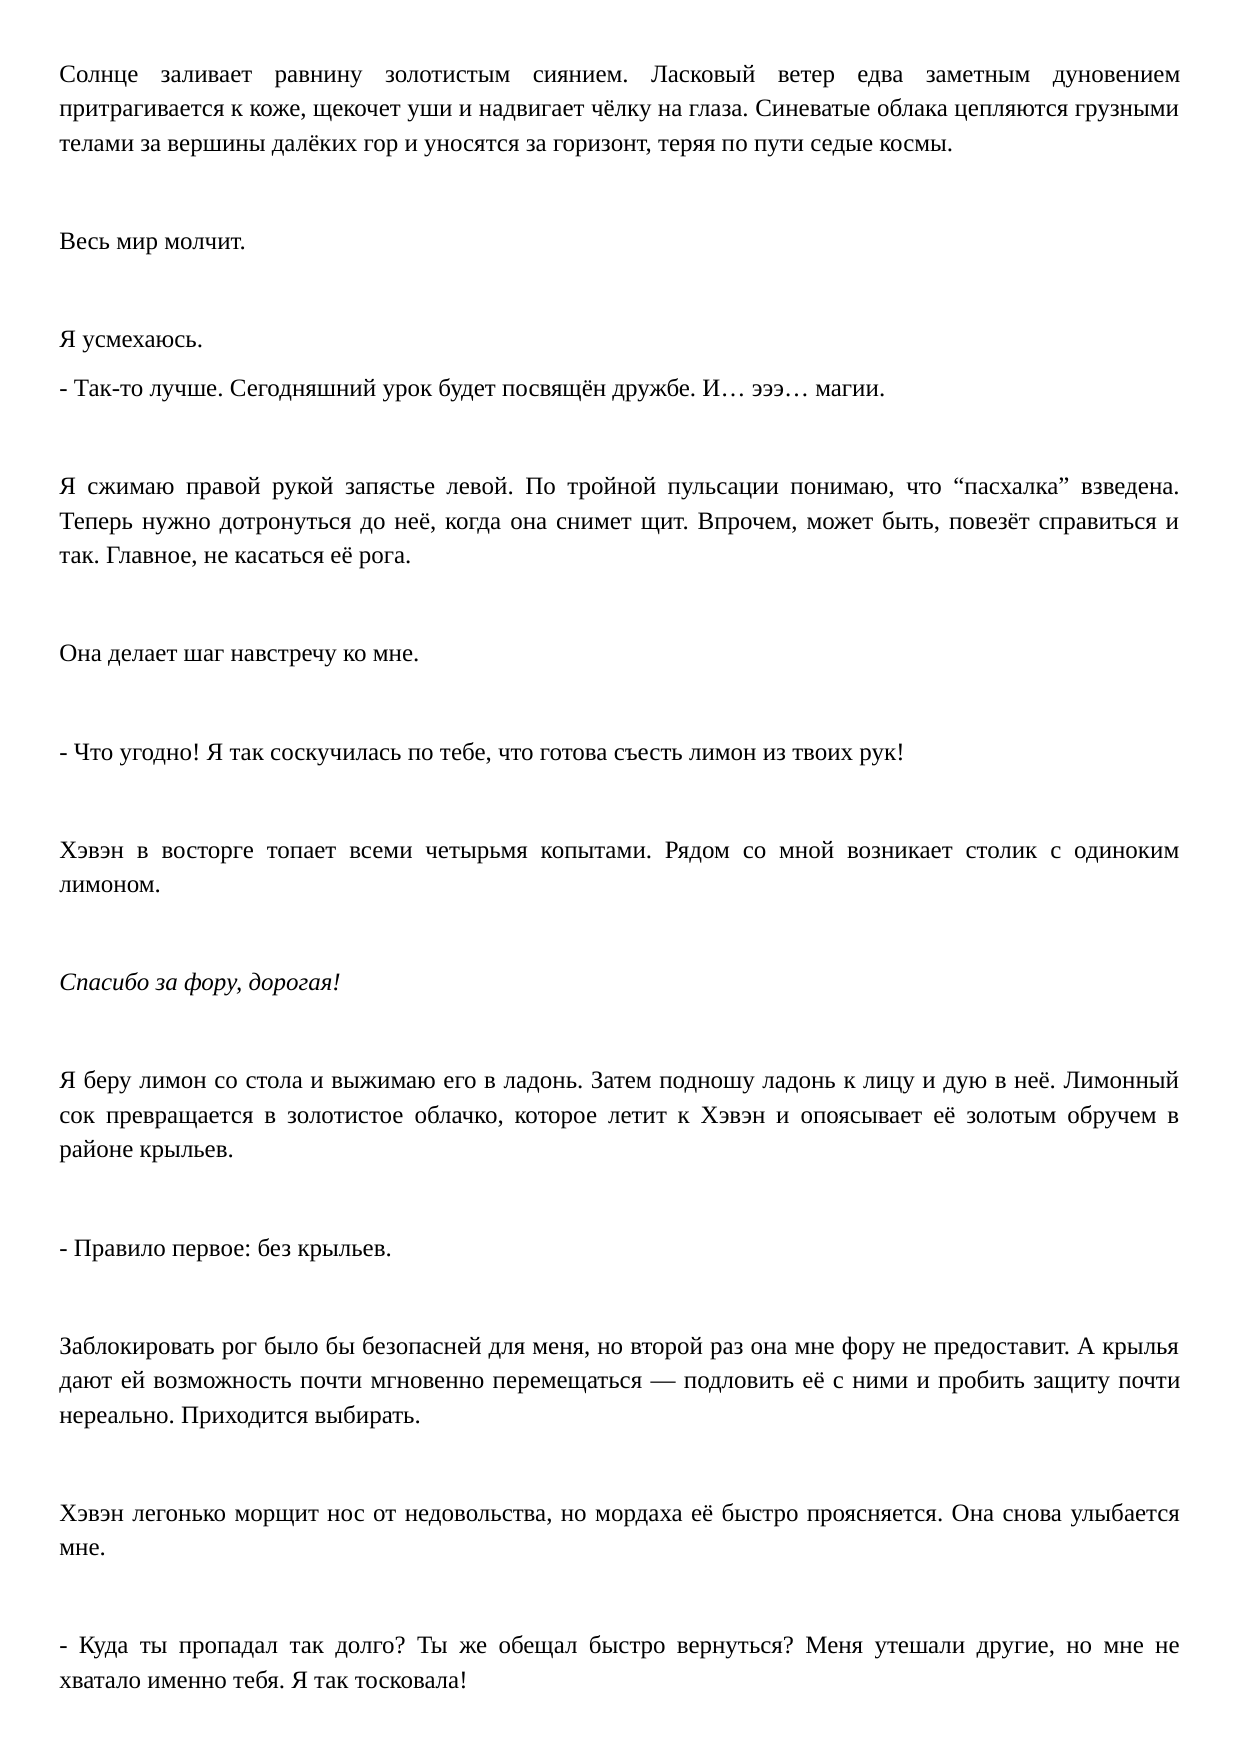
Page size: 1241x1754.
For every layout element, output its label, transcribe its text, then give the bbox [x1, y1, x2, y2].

text Заблокировать рог было бы безопасней для меня, но второй раз она мне фору не предоставит. А крылья дают ей возможность почти мгновенно перемещаться — подловить её с ними и пробить защиту почти нереально. Приходится выбирать. [59, 1331, 1181, 1428]
text - Куда ты пропадал так долго? Ты же обещал быстро вернуться? Меня утешали другие, но мне не хватало именно тебя. Я так тосковала! [59, 1630, 1181, 1694]
text Я сжимаю правой рукой запястье левой. По тройной пульсации понимаю, что “пасхалка” взведена. Теперь нужно дотронуться до неё, когда она снимет щит. Впрочем, может быть, повезёт справиться и так. Главное, не касаться её рога. [59, 471, 1181, 569]
text Спасибо за фору, дорогая! [59, 967, 1181, 996]
text Я усмехаюсь. [59, 324, 1181, 353]
text - Правило первое: без крыльев. [59, 1233, 1181, 1261]
text Хэвэн в восторге топает всеми четырьмя копытами. Рядом со мной возникает столик с одиноким лимоном. [59, 835, 1181, 898]
text Хэвэн легонько морщит нос от недовольства, но мордаха её быстро проясняется. Она снова улыбается мне. [59, 1498, 1181, 1561]
text Я беру лимон со стола и выжимаю его в ладонь. Затем подношу ладонь к лицу и дую в неё. Лимонный сок превращается в золотистое облачко, которое летит к Хэвэн и опоясывает её золотым обручем в районе крыльев. [59, 1066, 1181, 1163]
text - Что угодно! Я так соскучилась по тебе, что готова съесть лимон из твоих рук! [59, 737, 1181, 765]
text Она делает шаг навстречу ко мне. [59, 638, 1181, 667]
text Весь мир молчит. [59, 226, 1181, 255]
text - Так-то лучше. Сегодняшний урок будет посвящён дружбе. И… эээ… магии. [59, 373, 1181, 402]
text Солнце заливает равнину золотистым сиянием. Ласковый ветер едва заметным дуновением притрагивается к коже, щекочет уши и надвигает чёлку на глаза. Синеватые облака цепляются грузными телами за вершины далёких гор и уносятся за горизонт, теряя по пути седые космы. [59, 59, 1181, 157]
